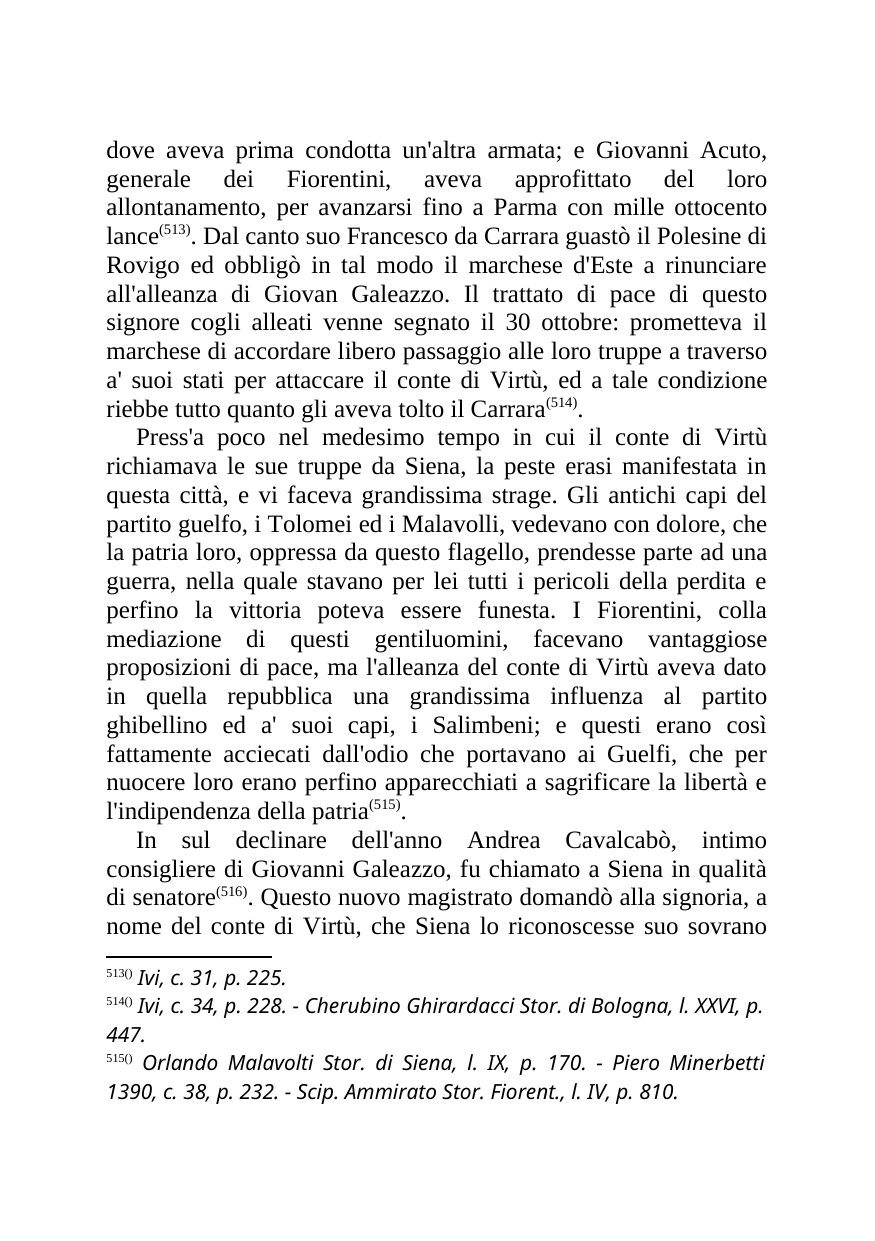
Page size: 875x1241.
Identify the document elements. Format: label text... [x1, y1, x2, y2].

text Press'a poco nel medesimo tempo in cui il conte di Virtù richiamava le sue truppe da Siena, la peste erasi manifestata in questa città, e vi faceva grandissima strage. Gli antichi capi del partito guelfo, i Tolomei ed i Malavolli, vedevano con dolore, che la patria loro, oppressa da questo flagello, prendesse parte ad una guerra, nella quale stavano per lei tutti i pericoli della perdita e perfino la vittoria poteva essere funesta. I Fiorentini, colla mediazione di questi gentiluomini, facevano vantaggiose proposizioni di pace, ma l'alleanza del conte di Virtù aveva dato in quella repubblica una grandissima influenza al partito ghibellino ed a' suoi capi, i Salimbeni; e questi erano così fattamente acciecati dall'odio che portavano ai Guelfi, che per nuocere loro erano perfino apparecchiati a sagrificare la libertà e l'indipendenza della patria(). [106, 422, 768, 825]
text () Ivi, c. 31, p. 225. [106, 963, 768, 991]
text () Orlando Malavolti Stor. di Siena, l. IX, p. 170. - Piero Minerbetti 1390, c. 38, p. 232. - Scip. Ammirato Stor. Fiorent., l. IV, p. 810. [106, 1048, 768, 1105]
text dove aveva prima condotta un'altra armata; e Giovanni Acuto, generale dei Fiorentini, aveva approfittato del loro allontanamento, per avanzarsi fino a Parma con mille ottocento lance(). Dal canto suo Francesco da Carrara guastò il Polesine di Rovigo ed obbligò in tal modo il marchese d'Este a rinunciare all'alleanza di Giovan Galeazzo. Il trattato di pace di questo signore cogli alleati venne segnato il 30 ottobre: prometteva il marchese di accordare libero passaggio alle loro truppe a traverso a' suoi stati per attaccare il conte di Virtù, ed a tale condizione riebbe tutto quanto gli aveva tolto il Carrara(). [106, 135, 768, 422]
text In sul declinare dell'anno Andrea Cavalcabò, intimo consigliere di Giovanni Galeazzo, fu chiamato a Siena in qualità di senatore(). Questo nuovo magistrato domandò alla signoria, a nome del conte di Virtù, che Siena lo riconoscesse suo sovrano [106, 825, 768, 940]
text () Ivi, c. 34, p. 228. - Cherubino Ghirardacci Stor. di Bologna, l. XXVI, p. 447. [106, 991, 768, 1048]
